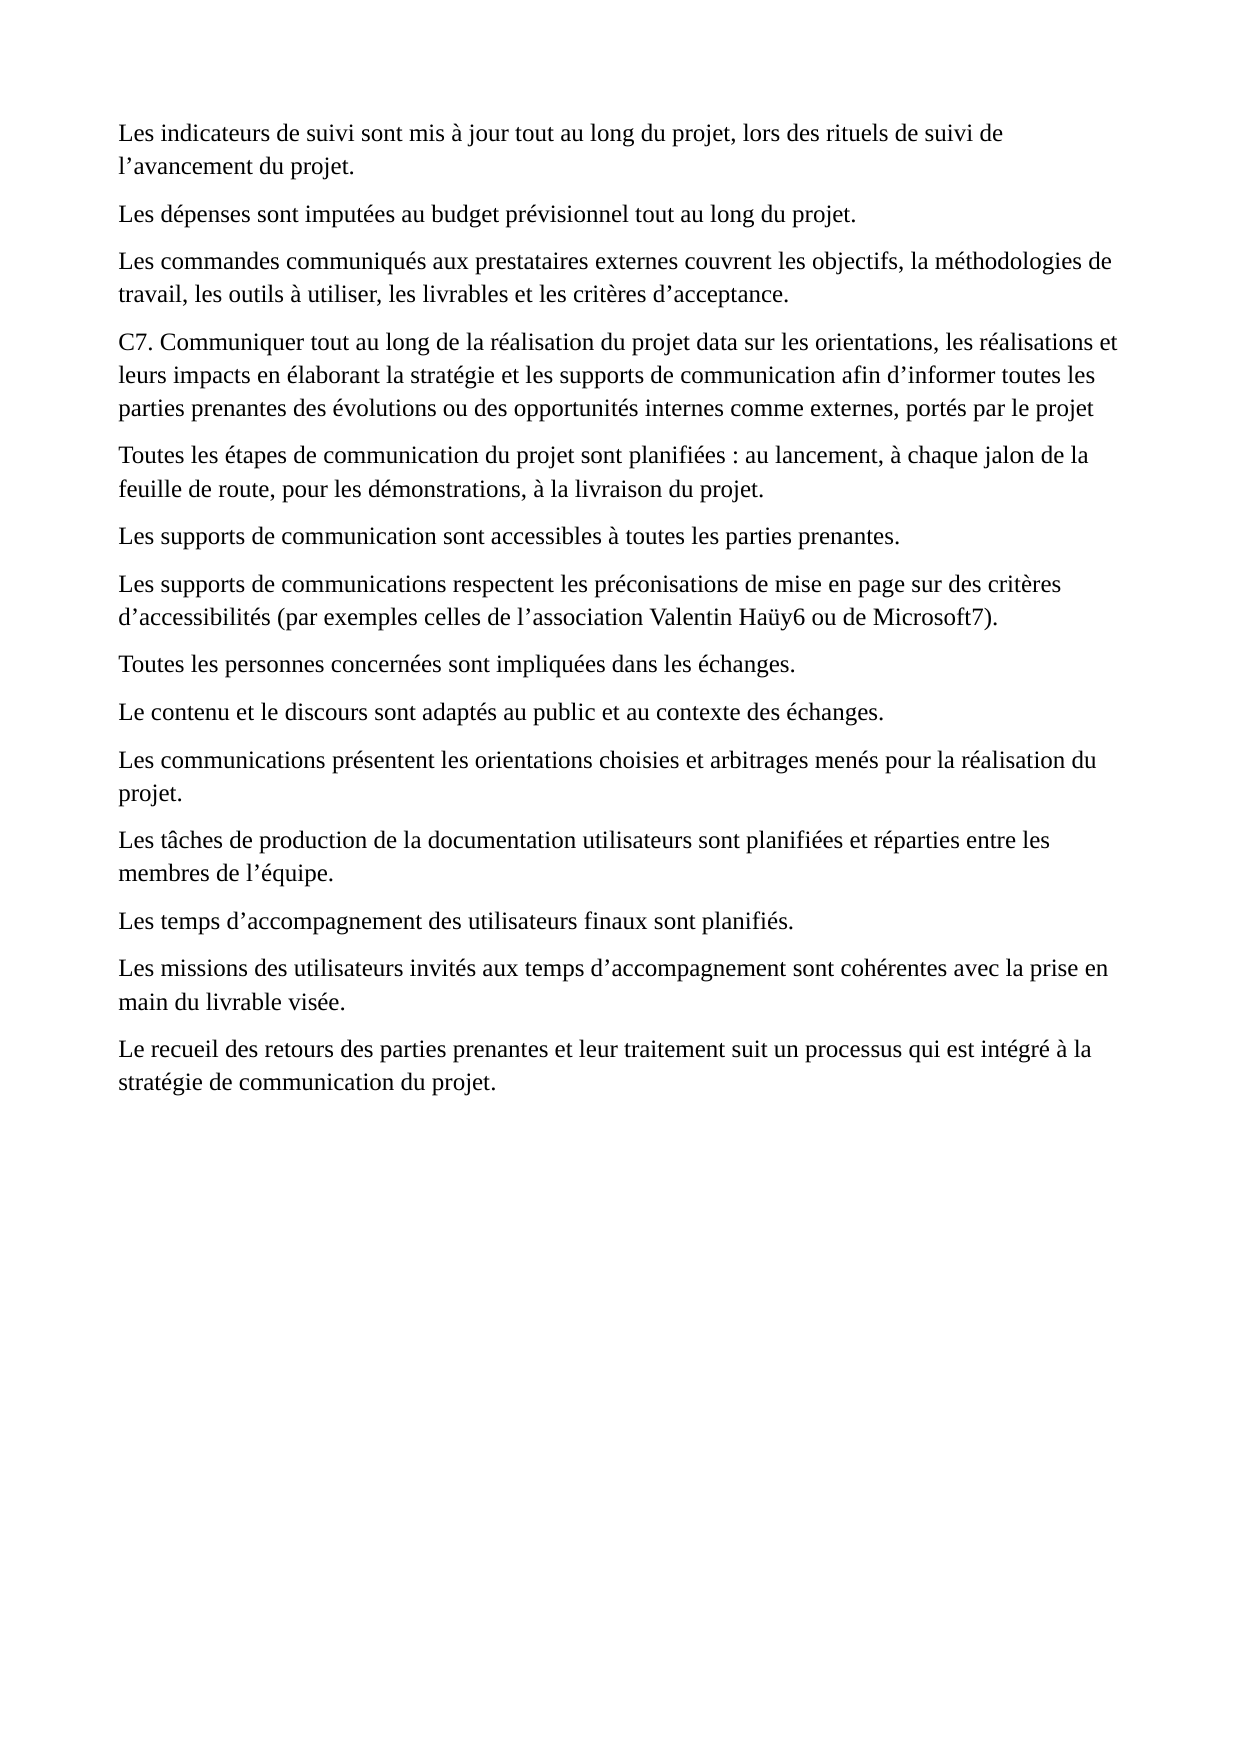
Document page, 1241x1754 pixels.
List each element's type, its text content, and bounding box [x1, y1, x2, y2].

text Toutes les étapes de communication du projet sont planifiées : au lancement, à chaque jalon de la feuille de route, pour les démonstrations, à la livraison du projet. [118, 441, 1122, 502]
text Le contenu et le discours sont adaptés au public et au contexte des échanges. [118, 697, 1122, 726]
text Les temps d’accompagnement des utilisateurs finaux sont planifiés. [118, 906, 1122, 935]
text Les supports de communications respectent les préconisations de mise en page sur des critères d’accessibilités (par exemples celles de l’association Valentin Haüy6 ou de Microsoft7). [118, 569, 1122, 631]
text Les commandes communiqués aux prestataires externes couvrent les objectifs, la méthodologies de travail, les outils à utiliser, les livrables et les critères d’acceptance. [118, 246, 1122, 308]
text Les tâches de production de la documentation utilisateurs sont planifiées et réparties entre les membres de l’équipe. [118, 825, 1122, 887]
text Les indicateurs de suivi sont mis à jour tout au long du projet, lors des rituels de suivi de l’avancement du projet. [118, 118, 1122, 180]
text C7. Communiquer tout au long de la réalisation du projet data sur les orientations, les réalisations et leurs impacts en élaborant la stratégie et les supports de communication afin d’informer toutes les parties prenantes des évolutions ou des opportunités internes comme externes, portés par le projet [118, 327, 1122, 422]
text Toutes les personnes concernées sont impliquées dans les échanges. [118, 649, 1122, 678]
text Les missions des utilisateurs invités aux temps d’accompagnement sont cohérentes avec la prise en main du livrable visée. [118, 953, 1122, 1015]
text Les supports de communication sont accessibles à toutes les parties prenantes. [118, 521, 1122, 550]
text Les communications présentent les orientations choisies et arbitrages menés pour la réalisation du projet. [118, 745, 1122, 806]
text Le recueil des retours des parties prenantes et leur traitement suit un processus qui est intégré à la stratégie de communication du projet. [118, 1034, 1122, 1096]
text Les dépenses sont imputées au budget prévisionnel tout au long du projet. [118, 199, 1122, 227]
